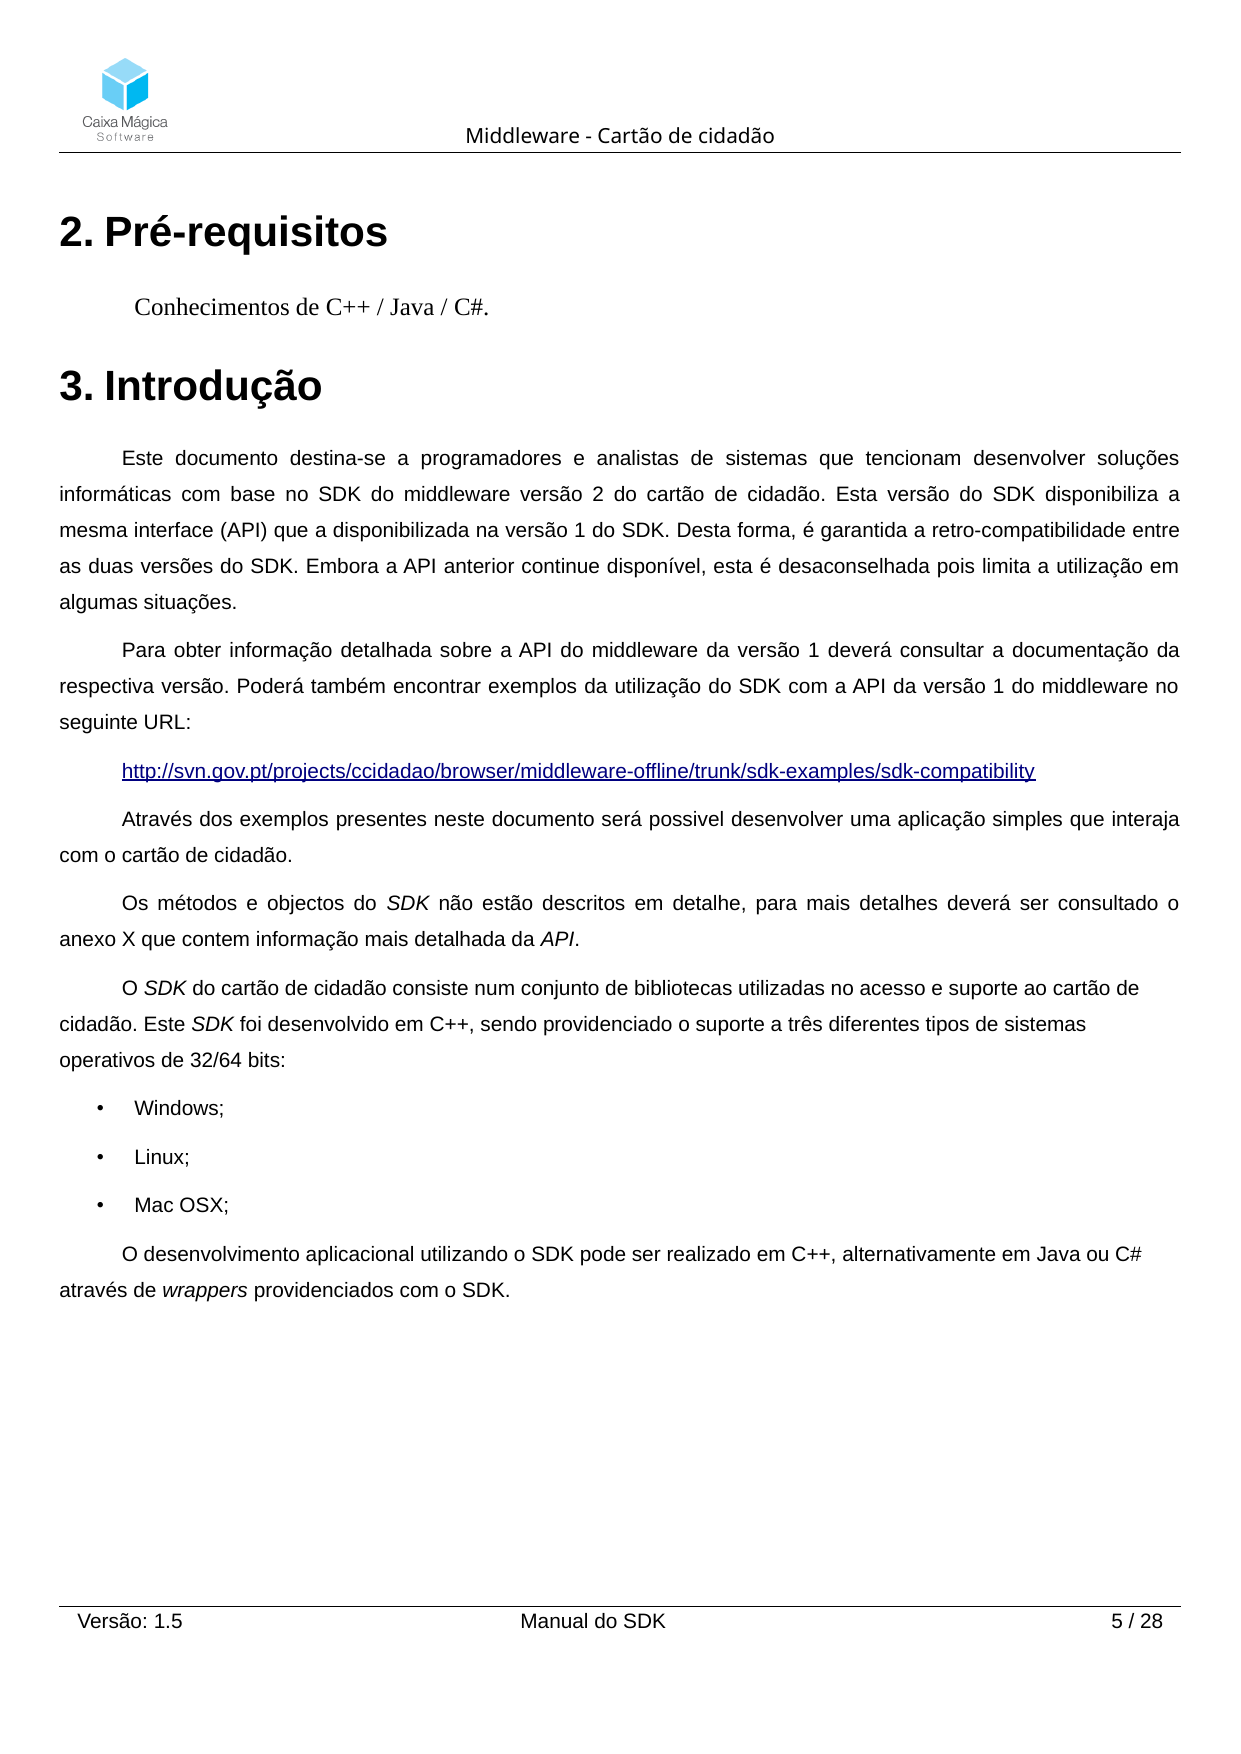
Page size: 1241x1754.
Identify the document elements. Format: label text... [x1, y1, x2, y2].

subtitle Introdução [59, 361, 1181, 409]
text http://svn.gov.pt/projects/ccidadao/browser/middleware-offline/trunk/sdk-examples/sdk-compatibility [59, 758, 1181, 782]
text Os métodos e objectos do SDK não estão descritos em detalhe, para mais detalhes deverá ser consultado o anexo X que contem informação mais detalhada da API. [59, 891, 1181, 951]
text Através dos exemplos presentes neste documento será possivel desenvolver uma aplicação simples que interaja com o cartão de cidadão. [59, 807, 1181, 867]
picture [81, 55, 170, 144]
subtitle Pré-requisitos [59, 207, 1181, 256]
text Este documento destina-se a programadores e analistas de sistemas que tencionam desenvolver soluções informáticas com base no SDK do middleware versão 2 do cartão de cidadão. Esta versão do SDK disponibiliza a mesma interface (API) que a disponibilizada na versão 1 do SDK. Desta forma, é garantida a retro-compatibilidade entre as duas versões do SDK. Embora a API anterior continue disponível, esta é desaconselhada pois limita a utilização em algumas situações. [59, 446, 1181, 614]
text Conhecimentos de C++ / Java / C#. [59, 292, 1181, 321]
list Windows; [97, 1096, 1181, 1120]
text Para obter informação detalhada sobre a API do middleware da versão 1 deverá consultar a documentação da respectiva versão. Poderá também encontrar exemplos da utilização do SDK com a API da versão 1 do middleware no seguinte URL: [59, 638, 1181, 734]
text O desenvolvimento aplicacional utilizando o SDK pode ser realizado em C++, alternativamente em Java ou C# através de wrappers providenciados com o SDK. [59, 1242, 1181, 1301]
list Mac OSX; [97, 1193, 1181, 1217]
text O SDK do cartão de cidadão consiste num conjunto de bibliotecas utilizadas no acesso e suporte ao cartão de cidadão. Este SDK foi desenvolvido em C++, sendo providenciado o suporte a três diferentes tipos de sistemas operativos de 32/64 bits: [59, 976, 1181, 1071]
list Linux; [97, 1144, 1181, 1168]
